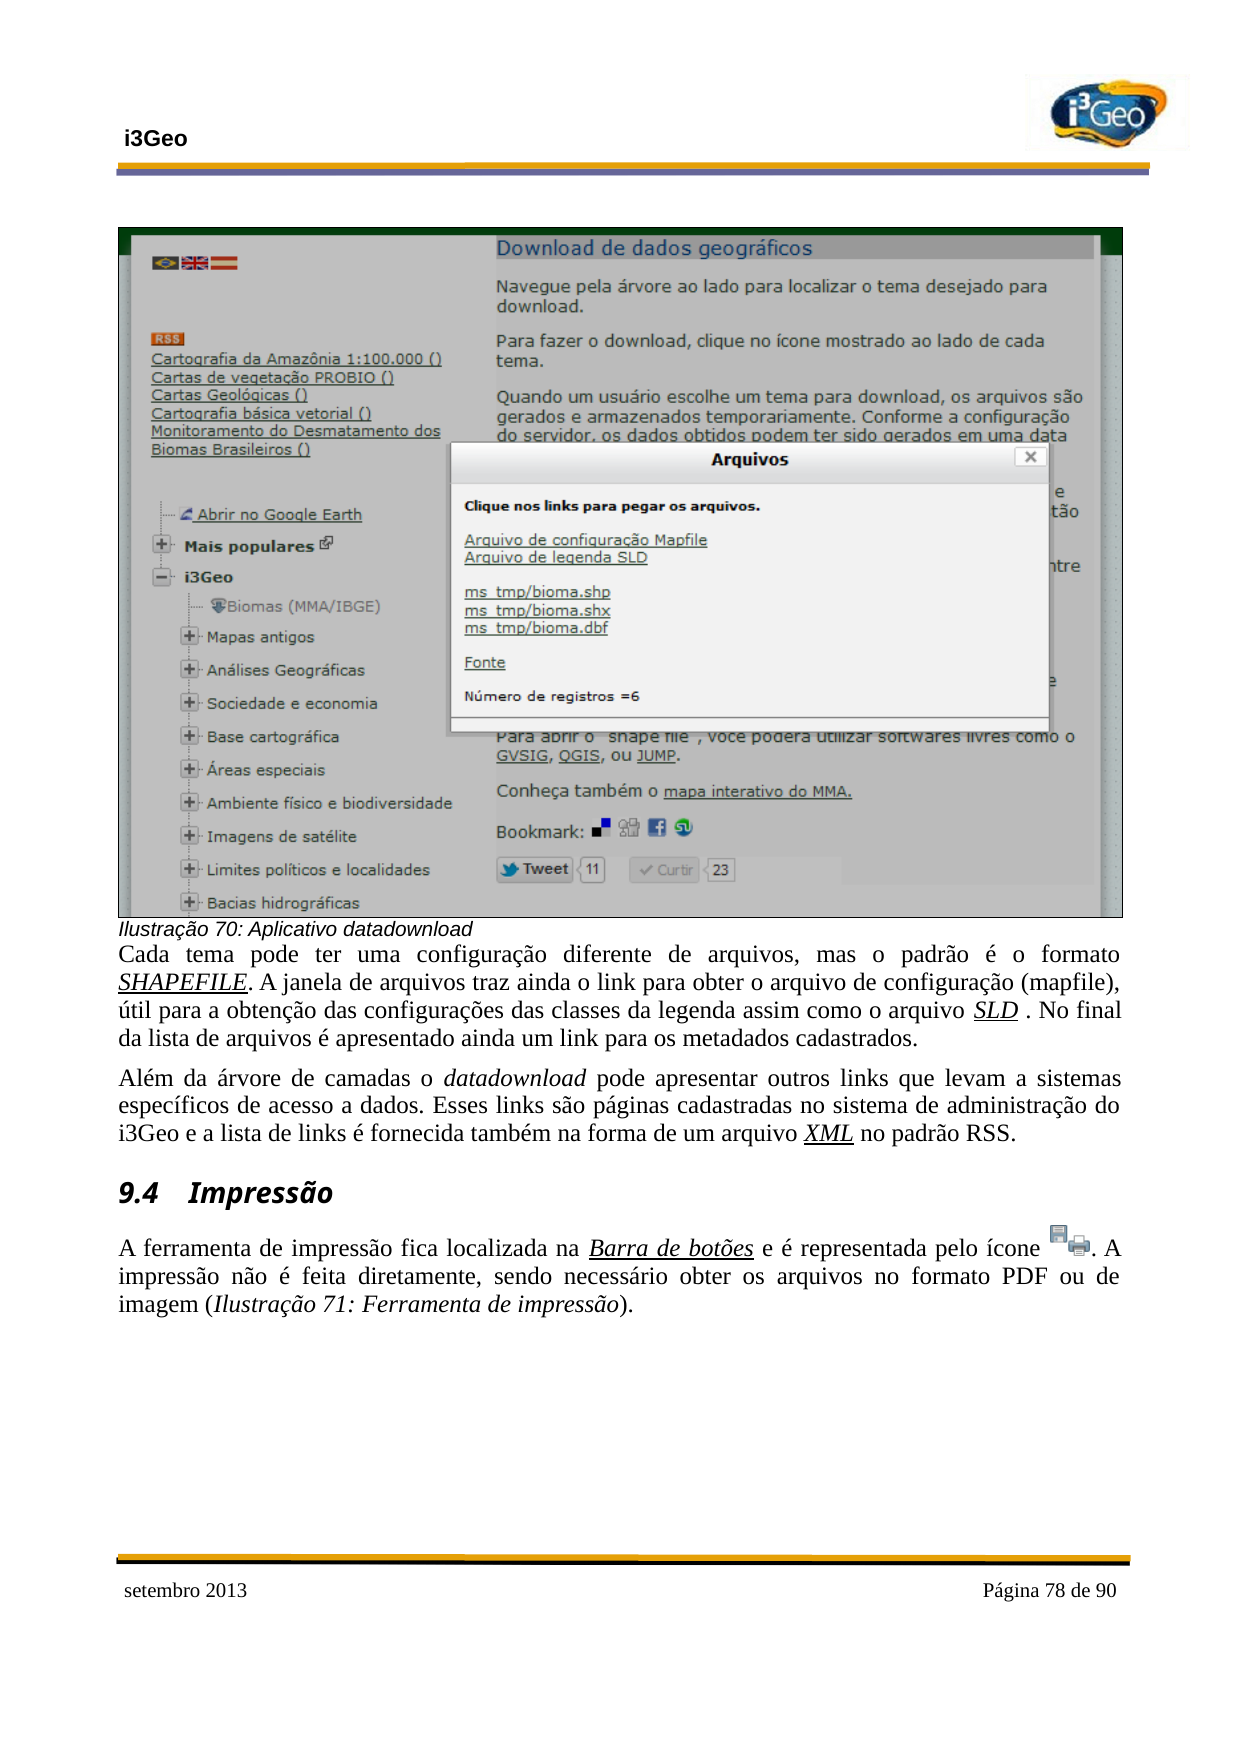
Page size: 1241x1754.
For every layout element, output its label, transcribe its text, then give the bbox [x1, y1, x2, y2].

subtitle Impressão [118, 1172, 1122, 1212]
text Ilustração 70: Aplicativo datadownload [118, 918, 1122, 941]
text [118, 214, 1122, 227]
picture [1025, 74, 1191, 151]
text A ferramenta de impressão fica localizada na Barra de botões e é representada pelo ícone . A impressão não é feita diretamente, sendo necessário obter os arquivos no formato PDF ou de imagem (Ilustração 71: Ferramenta de impressão). [118, 1224, 1122, 1318]
picture [1049, 1224, 1091, 1257]
text Além da árvore de camadas o datadownload pode apresentar outros links que levam a sistemas específicos de acesso a dados. Esses links são páginas cadastradas no sistema de administração do i3Geo e a lista de links é fornecida também na forma de um arquivo XML no padrão RSS. [118, 1064, 1122, 1147]
picture [119, 228, 1122, 917]
text Cada tema pode ter uma configuração diferente de arquivos, mas o padrão é o formato SHAPEFILE. A janela de arquivos traz ainda o link para obter o arquivo de configuração (mapfile), útil para a obtenção das configurações das classes da legenda assim como o arquivo SLD . No final da lista de arquivos é apresentado ainda um link para os metadados cadastrados. [118, 941, 1122, 1051]
